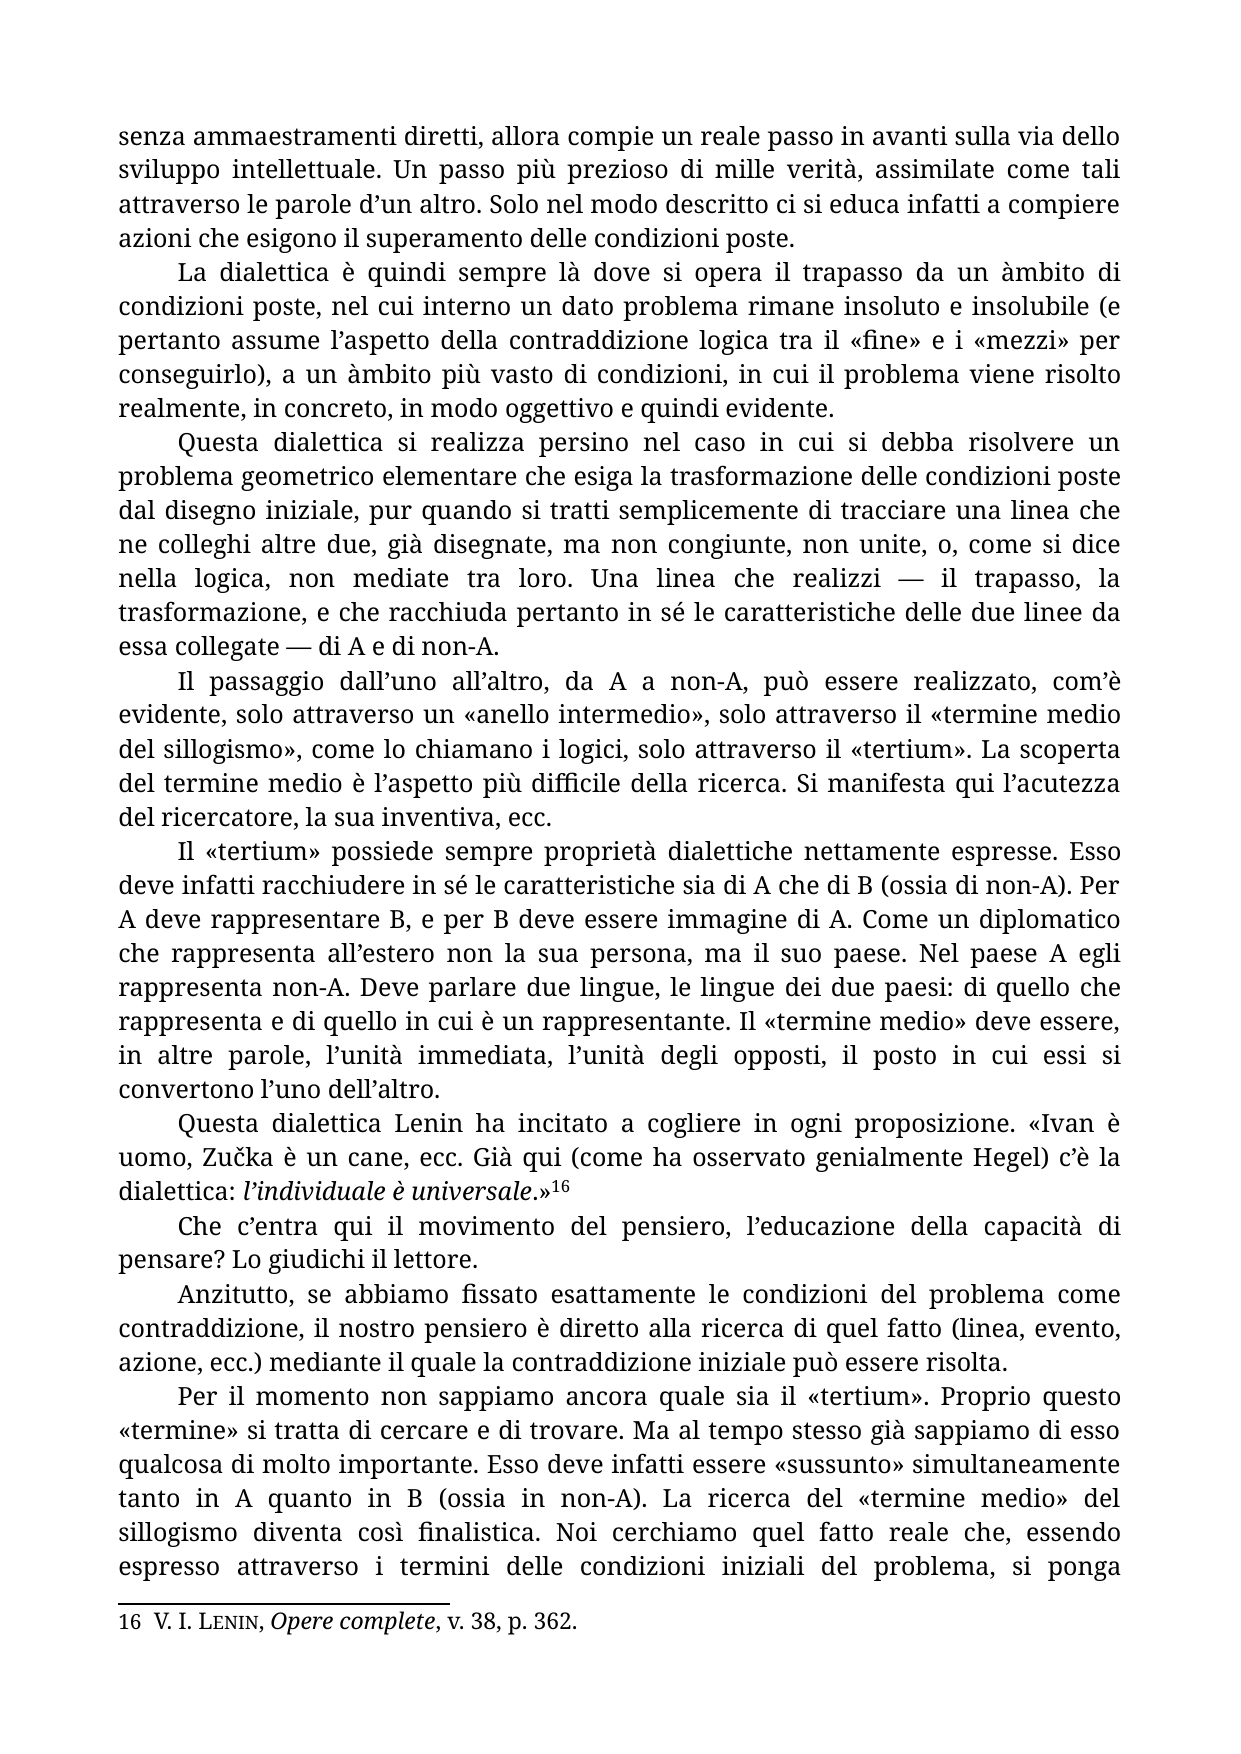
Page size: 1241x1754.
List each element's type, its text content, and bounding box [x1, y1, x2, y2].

text senza ammaestramenti diretti, allora compie un reale passo in avanti sulla via dello sviluppo intellettuale. Un passo più prezioso di mille verità, assimilate come tali attraverso le parole d’un altro. Solo nel modo descritto ci si educa infatti a compiere azioni che esigono il superamento delle condizioni poste. [118, 118, 1122, 254]
text Questa dialettica Lenin ha incitato a cogliere in ogni proposizione. «Ivan è uomo, Zučka è un cane, ecc. Già qui (come ha osservato genialmente Hegel) c’è la dialettica: l’individuale è universale.» [118, 1106, 1122, 1208]
text Questa dialettica si realizza persino nel caso in cui si debba risolvere un problema geometrico elementare che esiga la trasformazione delle condizioni poste dal disegno iniziale, pur quando si tratti semplicemente di tracciare una linea che ne colleghi altre due, già disegnate, ma non congiunte, non unite, o, come si dice nella logica, non mediate tra loro. Una linea che realizzi — il trapasso, la trasformazione, e che racchiuda pertanto in sé le caratteristiche delle due linee da essa collegate — di A e di non-A. [118, 425, 1122, 663]
text Il «tertium» possiede sempre proprietà dialettiche nettamente espresse. Esso deve infatti racchiudere in sé le caratteristiche sia di A che di B (ossia di non-A). Per A deve rappresentare B, e per B deve essere immagine di A. Come un diplomatico che rappresenta all’estero non la sua persona, ma il suo paese. Nel paese A egli rappresenta non-A. Deve parlare due lingue, le lingue dei due paesi: di quello che rappresenta e di quello in cui è un rappresentante. Il «termine medio» deve essere, in altre parole, l’unità immediata, l’unità degli opposti, il posto in cui essi si convertono l’uno dell’altro. [118, 833, 1122, 1106]
text Il passaggio dall’uno all’altro, da A a non-A, può essere realizzato, com’è evidente, solo attraverso un «anello intermedio», solo attraverso il «termine medio del sillogismo», come lo chiamano i logici, solo attraverso il «tertium». La scoperta del termine medio è l’aspetto più difficile della ricerca. Si manifesta qui l’acutezza del ricercatore, la sua inventiva, ecc. [118, 663, 1122, 833]
text Per il momento non sappiamo ancora quale sia il «tertium». Proprio questo «termine» si tratta di cercare e di trovare. Ma al tempo stesso già sappiamo di esso qualcosa di molto importante. Esso deve infatti essere «sussunto» simultaneamente tanto in A quanto in B (ossia in non-A). La ricerca del «termine medio» del sillogismo diventa così finalistica. Noi cerchiamo quel fatto reale che, essendo espresso attraverso i termini delle condizioni iniziali del problema, si ponga [118, 1378, 1122, 1583]
text La dialettica è quindi sempre là dove si opera il trapasso da un àmbito di condizioni poste, nel cui interno un dato problema rimane insoluto e insolubile (e pertanto assume l’aspetto della contraddizione logica tra il «fine» e i «mezzi» per conseguirlo), a un àmbito più vasto di condizioni, in cui il problema viene risolto realmente, in concreto, in modo oggettivo e quindi evidente. [118, 254, 1122, 425]
text Che c’entra qui il movimento del pensiero, l’educazione della capacità di pensare? Lo giudichi il lettore. [118, 1208, 1122, 1276]
text Anzitutto, se abbiamo fissato esattamente le condizioni del problema come contraddizione, il nostro pensiero è diretto alla ricerca di quel fatto (linea, evento, azione, ecc.) mediante il quale la contraddizione iniziale può essere risolta. [118, 1276, 1122, 1378]
text V. I. Lenin, Opere complete, v. 38, p. 362. [118, 1604, 1122, 1636]
